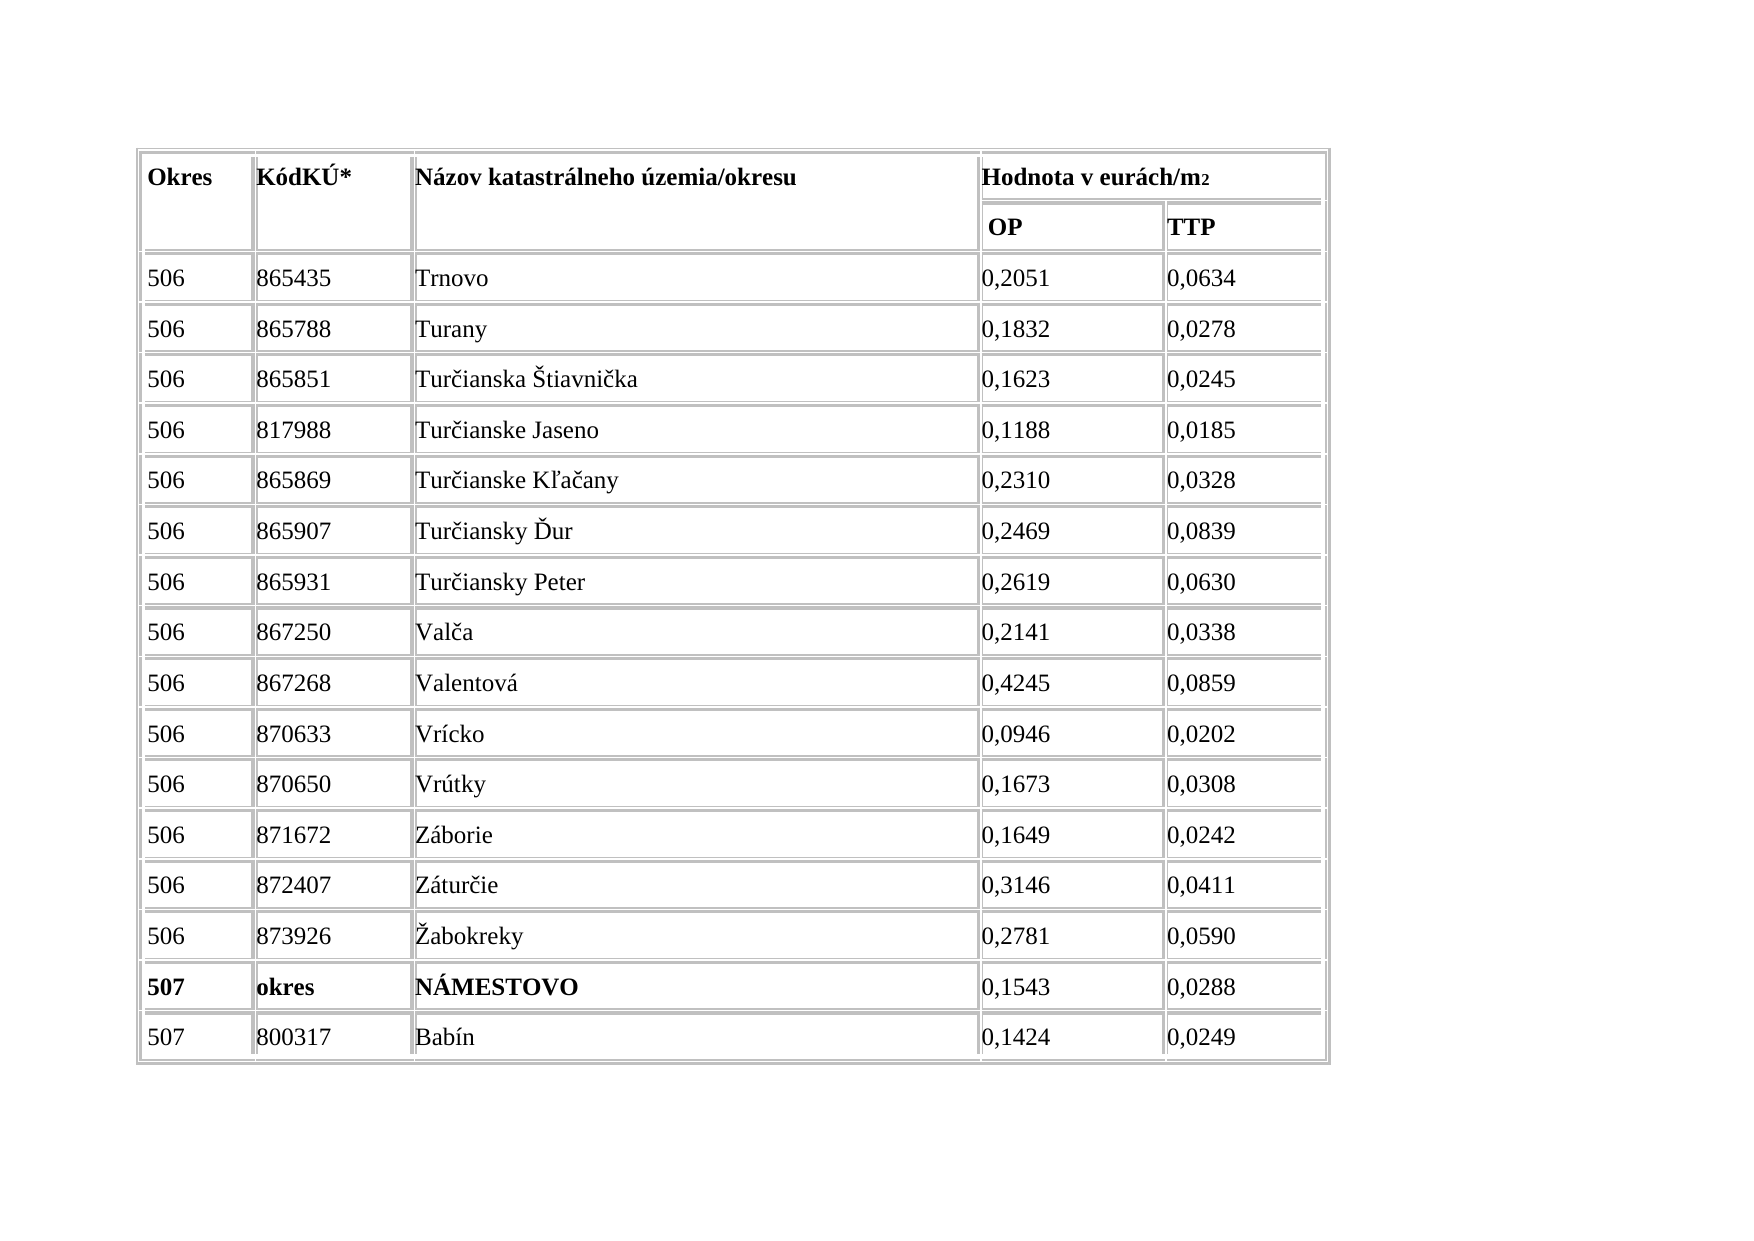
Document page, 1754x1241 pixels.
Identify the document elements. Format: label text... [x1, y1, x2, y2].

table_cell 0,2141 [983, 610, 1162, 654]
table_cell 800317 [255, 1008, 413, 1059]
table_cell 506 [139, 249, 254, 299]
table_cell Babín [414, 1008, 980, 1059]
table_cell 506 [139, 300, 254, 350]
table_cell 0,2310 [983, 458, 1162, 502]
table_cell 0,2619 [983, 559, 1162, 603]
table_cell 506 [139, 553, 254, 603]
table_cell Záborie [417, 812, 977, 856]
table_cell 506 [139, 603, 254, 654]
table_cell 0,1673 [983, 761, 1162, 806]
table_cell 506 [139, 806, 254, 856]
table_cell Vrícko [417, 711, 977, 755]
table_cell 873926 [258, 913, 410, 958]
table_cell 0,1188 [983, 407, 1162, 451]
table_cell 0,2051 [983, 255, 1162, 299]
table_cell 867268 [258, 660, 410, 704]
table_header KódKÚ* [255, 149, 413, 249]
table_cell 0,4245 [983, 660, 1162, 704]
table_cell 870633 [258, 711, 410, 755]
table_cell Turany [417, 306, 977, 350]
table_cell 0,0328 [1165, 451, 1328, 502]
table_cell 0,1832 [983, 306, 1162, 350]
table_cell 0,0946 [983, 711, 1162, 755]
table_cell 506 [139, 755, 254, 806]
table_cell Trnovo [417, 255, 977, 299]
table_cell Vrútky [417, 761, 977, 806]
table_cell 506 [139, 856, 254, 907]
table_cell 0,0308 [1165, 755, 1328, 806]
table_cell okres [258, 964, 410, 1008]
table_cell 506 [139, 654, 254, 704]
table_cell Žabokreky [417, 913, 977, 958]
table_cell 0,0590 [1165, 907, 1328, 958]
table_cell Turčiansky Peter [417, 559, 977, 603]
table_cell 865851 [258, 356, 410, 401]
table_cell 0,1649 [983, 812, 1162, 856]
table_cell 0,0634 [1165, 249, 1328, 299]
table_cell 506 [139, 907, 254, 958]
table_cell 0,1543 [983, 964, 1162, 1008]
table_cell 0,0278 [1165, 300, 1328, 350]
table_cell Valča [417, 610, 977, 654]
table_cell 506 [139, 451, 254, 502]
table_header Hodnota v eurách/m2 [980, 149, 1328, 198]
table_cell 871672 [258, 812, 410, 856]
table_cell 0,0839 [1165, 502, 1328, 553]
table_cell 0,2469 [983, 508, 1162, 553]
table_cell 0,0242 [1165, 806, 1328, 856]
table_cell Turčiansky Ďur [417, 508, 977, 553]
table_cell 817988 [258, 407, 410, 451]
table_cell 865869 [258, 458, 410, 502]
table_header Názov katastrálneho územia/okresu [414, 149, 980, 249]
table_cell 0,1424 [980, 1008, 1165, 1059]
table_cell 0,1623 [983, 356, 1162, 401]
table_cell Turčianske Jaseno [417, 407, 977, 451]
table_cell 0,0859 [1165, 654, 1328, 704]
table_cell 0,0202 [1165, 705, 1328, 755]
table_cell 865907 [258, 508, 410, 553]
table_cell Turčianske Kľačany [417, 458, 977, 502]
table_cell TTP [1165, 198, 1328, 249]
table_cell 0,3146 [983, 863, 1162, 907]
table_cell 867250 [258, 610, 410, 654]
table_cell 0,0411 [1165, 856, 1328, 907]
table_cell 0,2781 [983, 913, 1162, 958]
table_cell 0,0245 [1165, 350, 1328, 401]
table_header Okres [142, 154, 254, 249]
table_cell Turčianska Štiavnička [417, 356, 977, 401]
table_cell Záturčie [417, 863, 977, 907]
table_cell 507 [139, 958, 254, 1008]
table_cell 506 [139, 502, 254, 553]
table_cell Valentová [417, 660, 977, 704]
table_cell 865788 [258, 306, 410, 350]
table_cell 0,0288 [1165, 958, 1328, 1008]
table_cell 0,0630 [1165, 553, 1328, 603]
table_cell OP [983, 205, 1162, 249]
table_cell 0,0249 [1165, 1008, 1328, 1059]
table_cell 872407 [258, 863, 410, 907]
table_cell 865435 [258, 255, 410, 299]
table_cell 507 [139, 1008, 254, 1059]
table_cell 865931 [258, 559, 410, 603]
table_cell 506 [139, 350, 254, 401]
table_cell NÁMESTOVO [417, 964, 977, 1008]
table_cell 506 [139, 705, 254, 755]
table_cell 870650 [258, 761, 410, 806]
table_cell 0,0338 [1165, 603, 1328, 654]
table_cell 506 [139, 401, 254, 451]
table_cell 0,0185 [1165, 401, 1328, 451]
